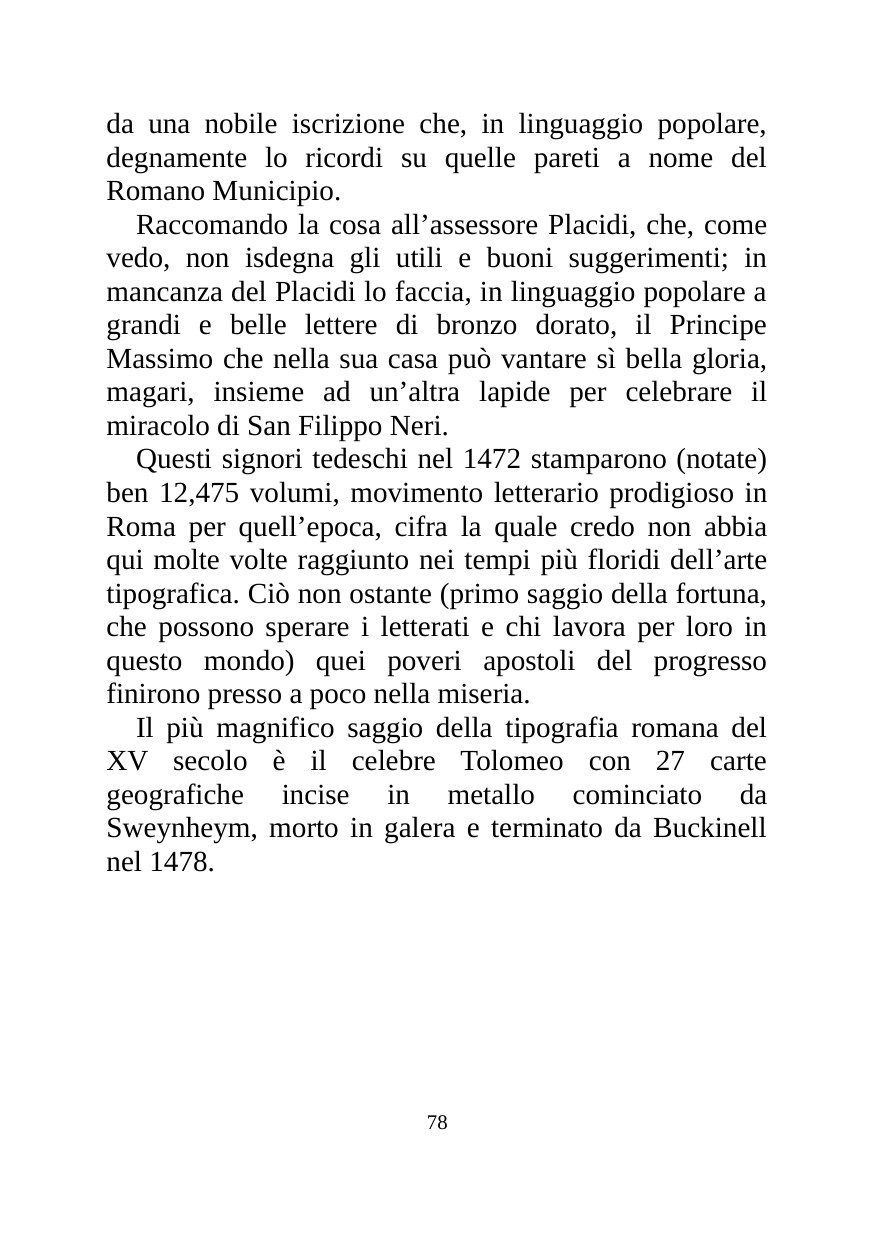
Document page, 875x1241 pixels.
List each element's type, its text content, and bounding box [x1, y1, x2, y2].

text Raccomando la cosa all’assessore Placidi, che, come vedo, non isdegna gli utili e buoni suggerimenti; in mancanza del Placidi lo faccia, in linguaggio popolare a grandi e belle lettere di bronzo dorato, il Principe Massimo che nella sua casa può vantare sì bella gloria, magari, insieme ad un’altra lapide per celebrare il miracolo di San Filippo Neri. [106, 207, 768, 442]
text Questi signori tedeschi nel 1472 stamparono (notate) ben 12,475 volumi, movimento letterario prodigioso in Roma per quell’epoca, cifra la quale credo non abbia qui molte volte raggiunto nei tempi più floridi dell’arte tipografica. Ciò non ostante (primo saggio della fortuna, che possono sperare i letterati e chi lavora per loro in questo mondo) quei poveri apostoli del progresso finirono presso a poco nella miseria. [106, 442, 768, 710]
text da una nobile iscrizione che, in linguaggio popolare, degnamente lo ricordi su quelle pareti a nome del Romano Municipio. [106, 106, 768, 207]
text Il più magnifico saggio della tipografia romana del XV secolo è il celebre Tolomeo con 27 carte geografiche incise in metallo cominciato da Sweynheym, morto in galera e terminato da Buckinell nel 1478. [106, 710, 768, 878]
